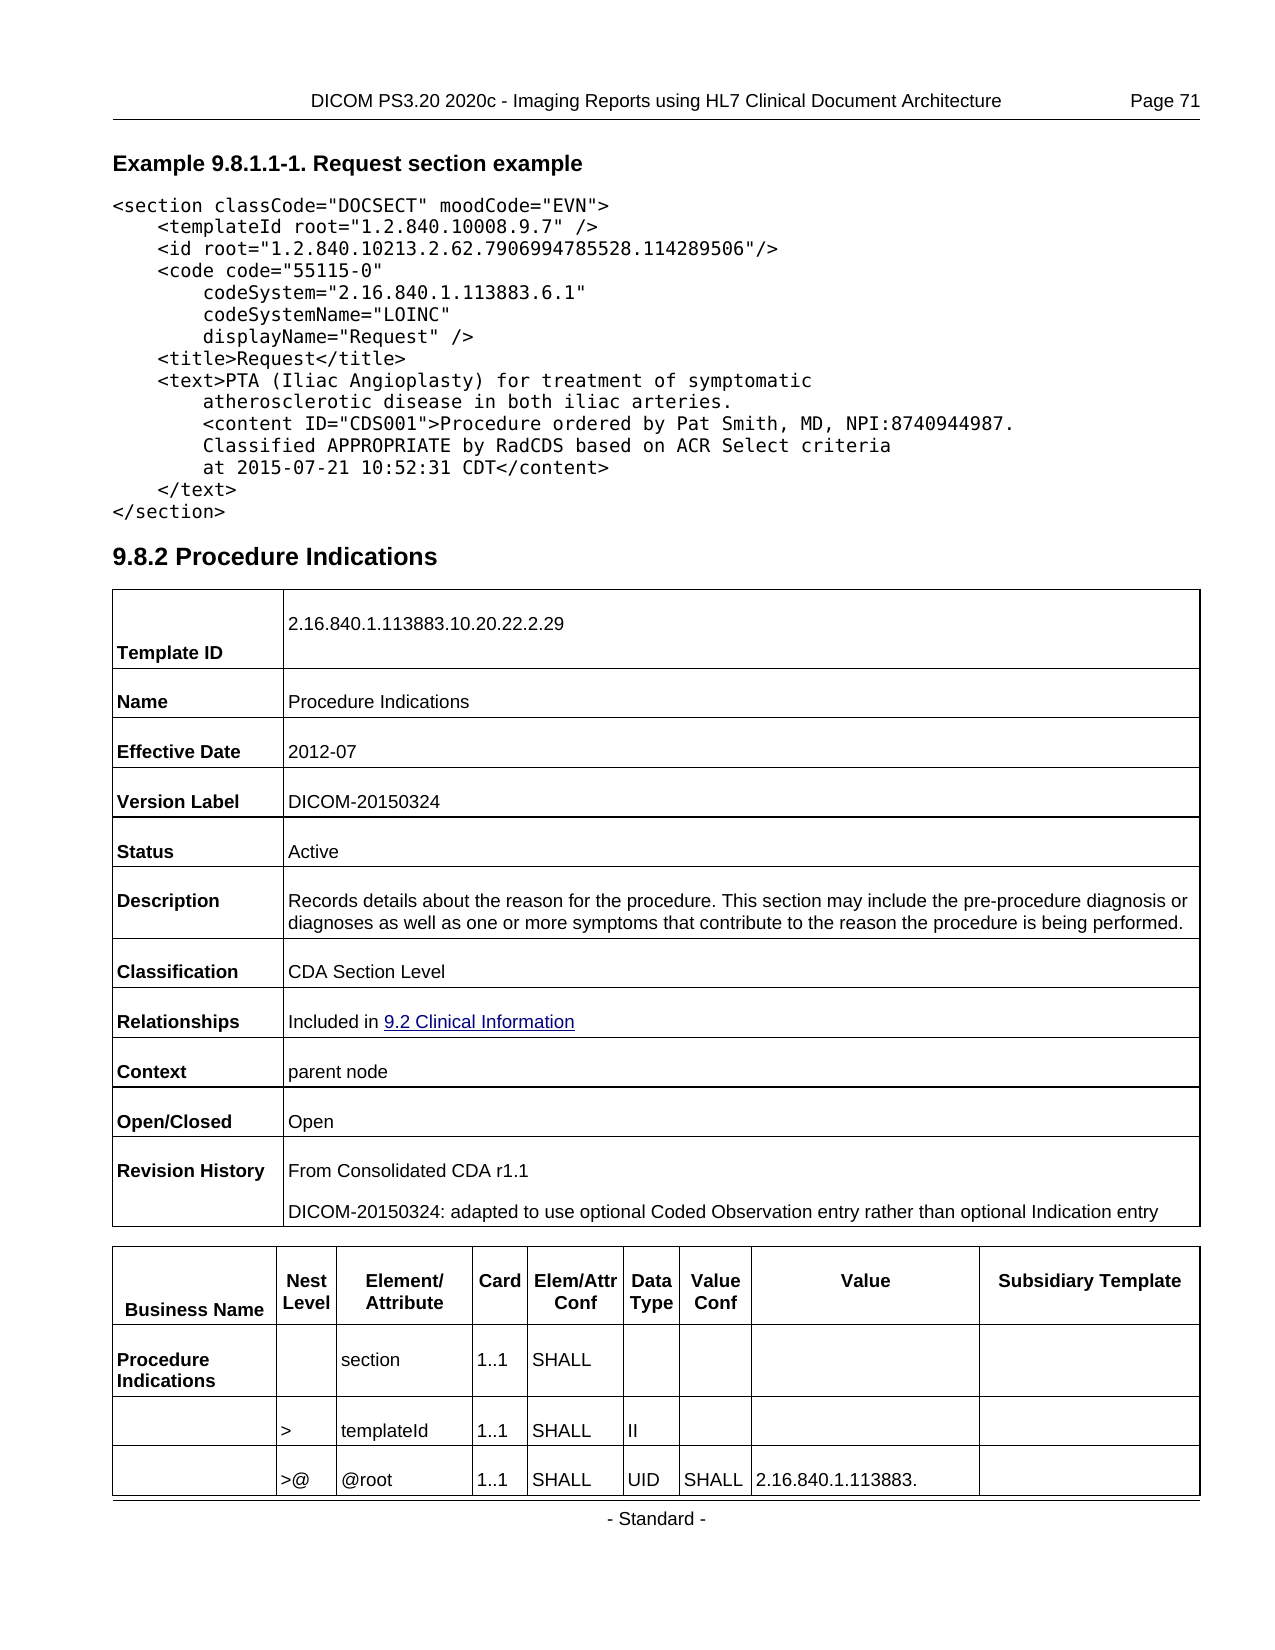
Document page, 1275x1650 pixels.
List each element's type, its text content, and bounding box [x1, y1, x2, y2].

table_cell SHALL [528, 1325, 623, 1396]
table_cell SHALL [528, 1446, 623, 1495]
table_header Card [473, 1247, 527, 1324]
table_cell Name [113, 669, 283, 717]
table_cell Procedure Indications [284, 669, 1199, 717]
table_cell Classification [113, 939, 283, 987]
table_cell @root [337, 1446, 472, 1495]
table_cell UID [624, 1446, 679, 1495]
table_cell Description [113, 867, 283, 937]
table_cell Effective Date [113, 718, 283, 767]
table_cell SHALL [680, 1446, 751, 1495]
table_header Template ID [113, 590, 283, 667]
table_header Subsidiary Template [980, 1247, 1199, 1324]
table_header Nest Level [277, 1247, 336, 1324]
table_cell [752, 1397, 979, 1445]
text <section classCode="DOCSECT" moodCode="EVN"> <templateId root="1.2.840.10008.9.7" /> <id root="1.2.840.10213.2.62.7906994785528.114289506"/> <code code="55115-0" codeSystem="2.16.840.1.113883.6.1" codeSystemName="LOINC" displayName="Request" /> <title>Request</title> <text>PTA (Iliac Angioplasty) for treatment of symptomatic atherosclerotic disease in both iliac arteries. <content ID="CDS001">Procedure ordered by Pat Smith, MD, NPI:8740944987. Classified APPROPRIATE by RadCDS based on ACR Select criteria at 2015-07-21 10:52:31 CDT</content> </text> </section> [112, 194, 1200, 523]
table_header Value [752, 1247, 979, 1324]
table_cell Version Label [113, 768, 283, 816]
table_cell [277, 1325, 336, 1396]
table_header Value Conf [680, 1247, 751, 1324]
table_header Business Name [113, 1247, 276, 1324]
text Example 9.8.1.1-1. Request section example [112, 150, 1200, 176]
table_cell Context [113, 1038, 283, 1086]
table_cell [980, 1325, 1199, 1396]
table_cell II [624, 1397, 679, 1445]
table_cell > [277, 1397, 336, 1445]
table_cell Included in 9.2 Clinical Information [284, 988, 1199, 1037]
text 9.8.2 Procedure Indications [112, 541, 1200, 570]
table_cell 1..1 [473, 1446, 527, 1495]
table_cell SHALL [528, 1397, 623, 1445]
table_header 2.16.840.1.113883.​10.20.22.2.29 [284, 590, 1199, 667]
table_cell >@ [277, 1446, 336, 1495]
table_cell parent node [284, 1038, 1199, 1086]
table_cell 1..1 [473, 1397, 527, 1445]
table_cell [113, 1397, 276, 1445]
table_cell Open [284, 1088, 1199, 1136]
table_cell From Consolidated CDA r1.1 DICOM-20150324: adapted to use optional Coded Observation entry rather than optional Indication entry [284, 1137, 1199, 1226]
table_cell Procedure​Indications [113, 1325, 276, 1396]
table_cell DICOM-20150324 [284, 768, 1199, 816]
table_cell [680, 1325, 751, 1396]
table_cell CDA Section Level [284, 939, 1199, 987]
table_cell [980, 1397, 1199, 1445]
table_cell section [337, 1325, 472, 1396]
table_header Elem/Attr Conf [528, 1247, 623, 1324]
table_cell 2012-07 [284, 718, 1199, 767]
table_cell Revision History [113, 1137, 283, 1226]
table_cell [980, 1446, 1199, 1495]
table_cell Open/Closed [113, 1088, 283, 1136]
table_cell template​Id [337, 1397, 472, 1445]
table_cell [113, 1446, 276, 1495]
table_cell Active [284, 818, 1199, 866]
table_cell Relationships [113, 988, 283, 1037]
table_header Element/​Attribute [337, 1247, 472, 1324]
table_cell [624, 1325, 679, 1396]
table_cell 1..1 [473, 1325, 527, 1396]
table_cell Status [113, 818, 283, 866]
table_cell Records details about the reason for the procedure. This section may include the pre-procedure diagnosis or diagnoses as well as one or more symptoms that contribute to the reason the procedure is being performed. [284, 867, 1199, 937]
table_cell 2.16.840.1.113883.​ [752, 1446, 979, 1495]
table_cell [680, 1397, 751, 1445]
table_header Data Type [624, 1247, 679, 1324]
table_cell [752, 1325, 979, 1396]
